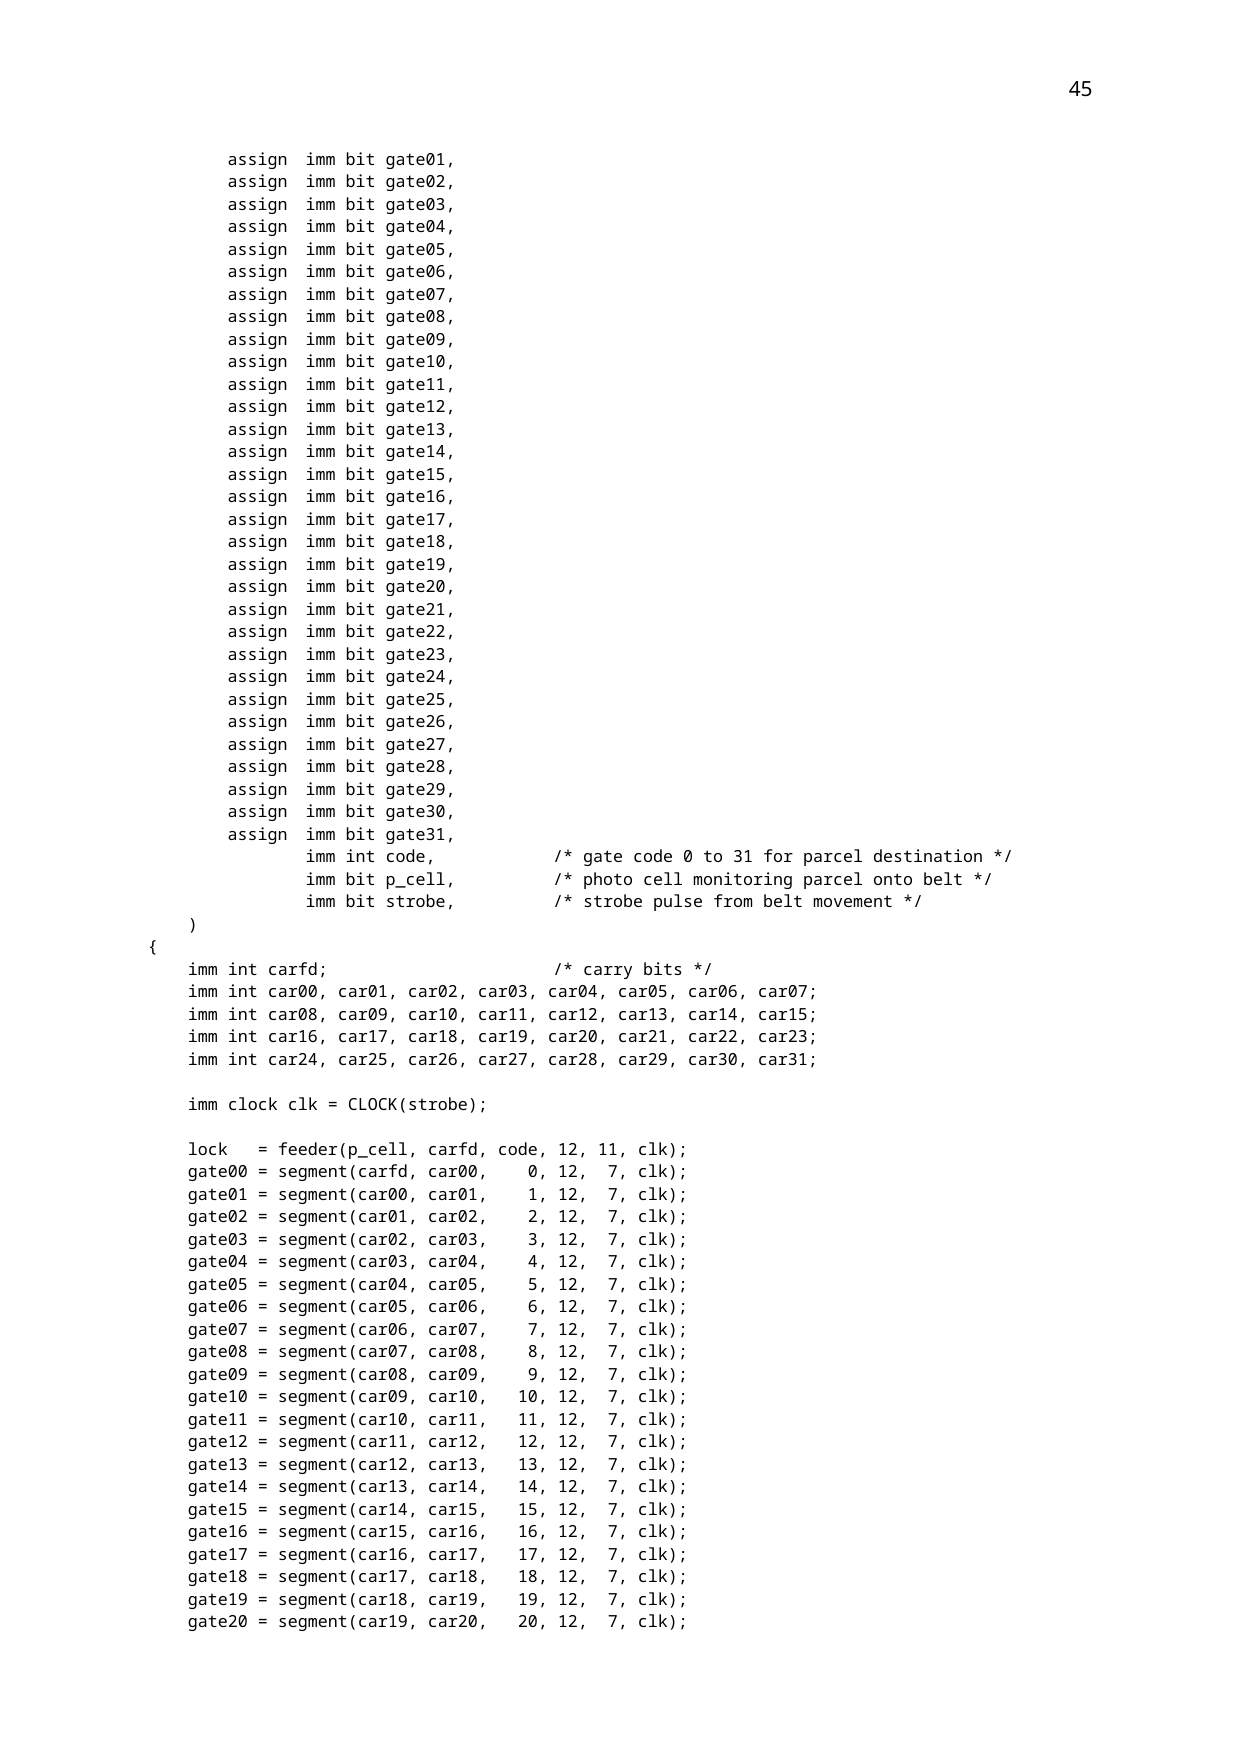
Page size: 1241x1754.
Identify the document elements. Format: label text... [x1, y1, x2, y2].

text assign imm bit gate01, assign imm bit gate02, assign imm bit gate03, assign imm bit gate04, assign imm bit gate05, assign imm bit gate06, assign imm bit gate07, assign imm bit gate08, assign imm bit gate09, assign imm bit gate10, assign imm bit gate11, assign imm bit gate12, assign imm bit gate13, assign imm bit gate14, assign imm bit gate15, assign imm bit gate16, assign imm bit gate17, assign imm bit gate18, assign imm bit gate19, assign imm bit gate20, assign imm bit gate21, assign imm bit gate22, assign imm bit gate23, assign imm bit gate24, assign imm bit gate25, assign imm bit gate26, assign imm bit gate27, assign imm bit gate28, assign imm bit gate29, assign imm bit gate30, assign imm bit gate31, imm int code, /* gate code 0 to 31 for parcel destination */ imm bit p_cell, /* photo cell monitoring parcel onto belt */ imm bit strobe, /* strobe pulse from belt movement */ ) { imm int carfd; /* carry bits */ imm int car00, car01, car02, car03, car04, car05, car06, car07; imm int car08, car09, car10, car11, car12, car13, car14, car15; imm int car16, car17, car18, car19, car20, car21, car22, car23; imm int car24, car25, car26, car27, car28, car29, car30, car31; imm clock clk = CLOCK(strobe); lock = feeder(p_cell, carfd, code, 12, 11, clk); gate00 = segment(carfd, car00, 0, 12, 7, clk); gate01 = segment(car00, car01, 1, 12, 7, clk); gate02 = segment(car01, car02, 2, 12, 7, clk); gate03 = segment(car02, car03, 3, 12, 7, clk); gate04 = segment(car03, car04, 4, 12, 7, clk); gate05 = segment(car04, car05, 5, 12, 7, clk); gate06 = segment(car05, car06, 6, 12, 7, clk); gate07 = segment(car06, car07, 7, 12, 7, clk); gate08 = segment(car07, car08, 8, 12, 7, clk); gate09 = segment(car08, car09, 9, 12, 7, clk); gate10 = segment(car09, car10, 10, 12, 7, clk); gate11 = segment(car10, car11, 11, 12, 7, clk); gate12 = segment(car11, car12, 12, 12, 7, clk); gate13 = segment(car12, car13, 13, 12, 7, clk); gate14 = segment(car13, car14, 14, 12, 7, clk); gate15 = segment(car14, car15, 15, 12, 7, clk); gate16 = segment(car15, car16, 16, 12, 7, clk); gate17 = segment(car16, car17, 17, 12, 7, clk); gate18 = segment(car17, car18, 18, 12, 7, clk); gate19 = segment(car18, car19, 19, 12, 7, clk); gate20 = segment(car19, car20, 20, 12, 7, clk); [148, 148, 1092, 1633]
